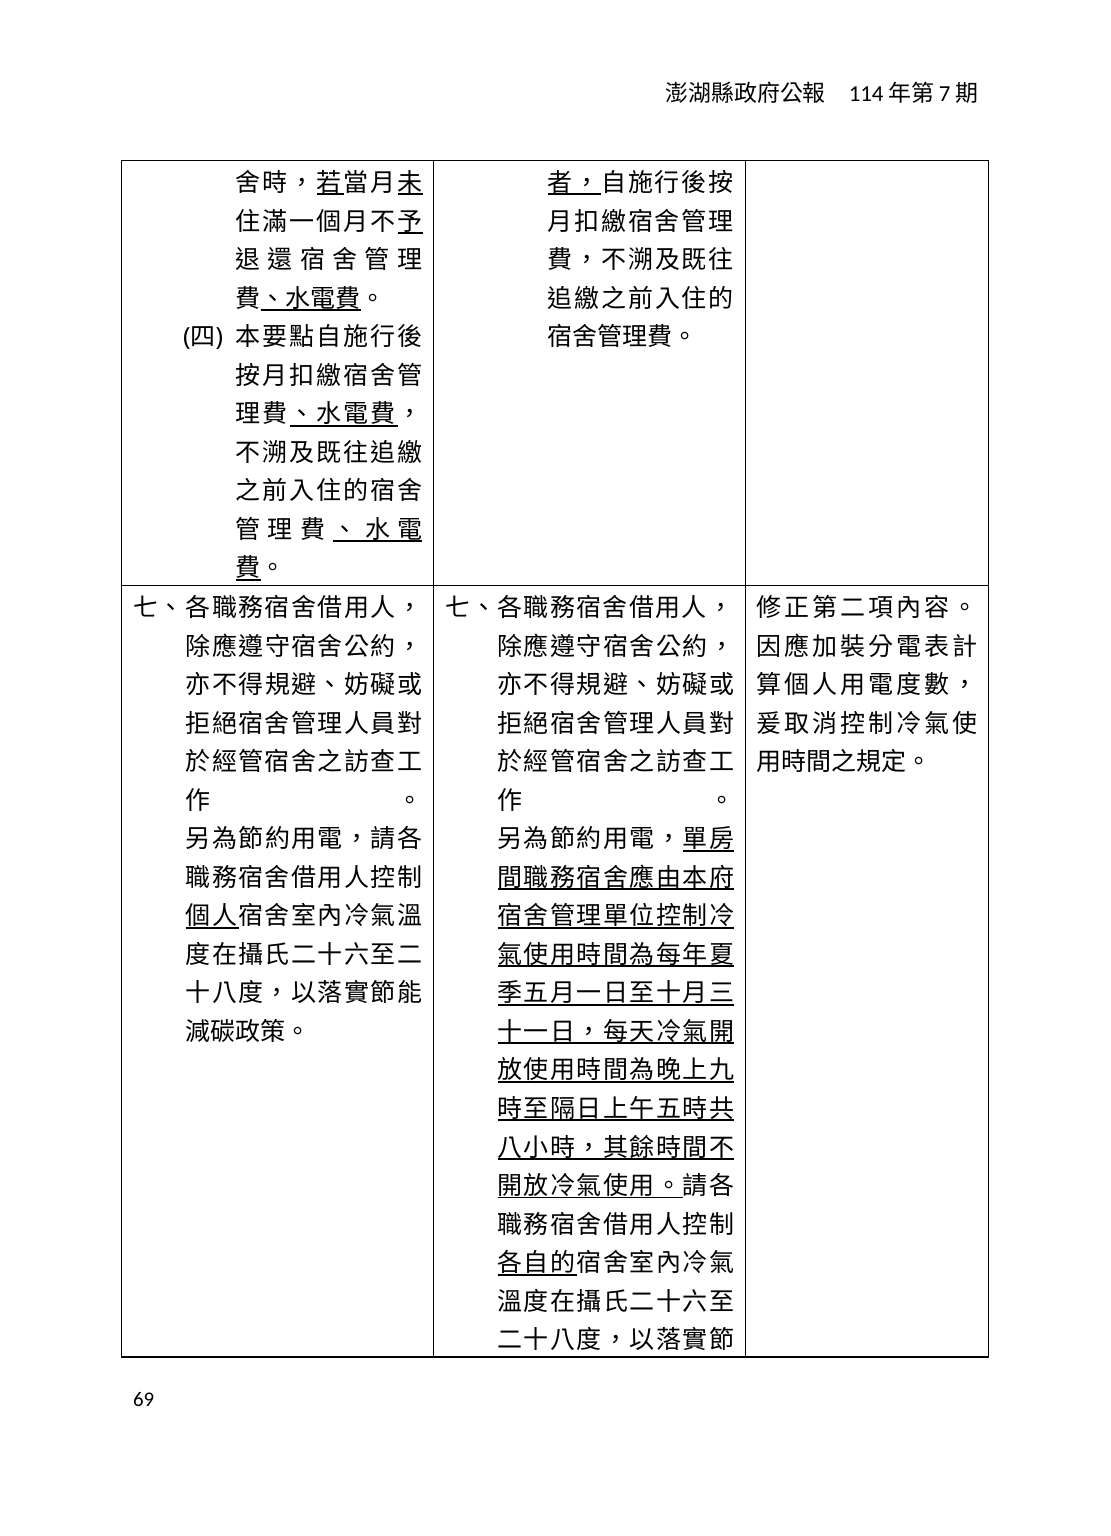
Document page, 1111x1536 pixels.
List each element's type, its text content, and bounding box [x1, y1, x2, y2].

table_cell [746, 161, 988, 584]
table_cell 舍時，若當月未住滿一個月不予退還宿舍管理費、水電費。 (四) 本要點自施行後按月扣繳宿舍管理費、水電費，不溯及既往追繳之前入住的宿舍管理費、水電費。 [122, 161, 433, 584]
table_cell 七、各職務宿舍借用人，除應遵守宿舍公約，亦不得規避、妨礙或拒絕宿舍管理人員對於經管宿舍之訪查工作。 另為節約用電，單房間職務宿舍應由本府宿舍管理單位控制冷氣使用時間為每年夏季五月一日至十月三十一日，每天冷氣開放使用時間為晚上九時至隔日上午五時共八小時，其餘時間不開放冷氣使用。請各職務宿舍借用人控制各自的宿舍室內冷氣溫度在攝氏二十六至二十八度，以落實節 [434, 586, 745, 1356]
table_cell 者，自施行後按月扣繳宿舍管理費，不溯及既往追繳之前入住的宿舍管理費。 [434, 161, 745, 584]
table_cell 修正第二項內容。因應加裝分電表計算個人用電度數，爰取消控制冷氣使用時間之規定。 [746, 586, 988, 1356]
table_cell 七、 各職務宿舍借用人，除應遵守宿舍公約，亦不得規避、妨礙或拒絕宿舍管理人員對於經管宿舍之訪查工作。 另為節約用電，請各職務宿舍借用人控制個人宿舍室內冷氣溫度在攝氏二十六至二十八度，以落實節能減碳政策。 [122, 586, 433, 1356]
